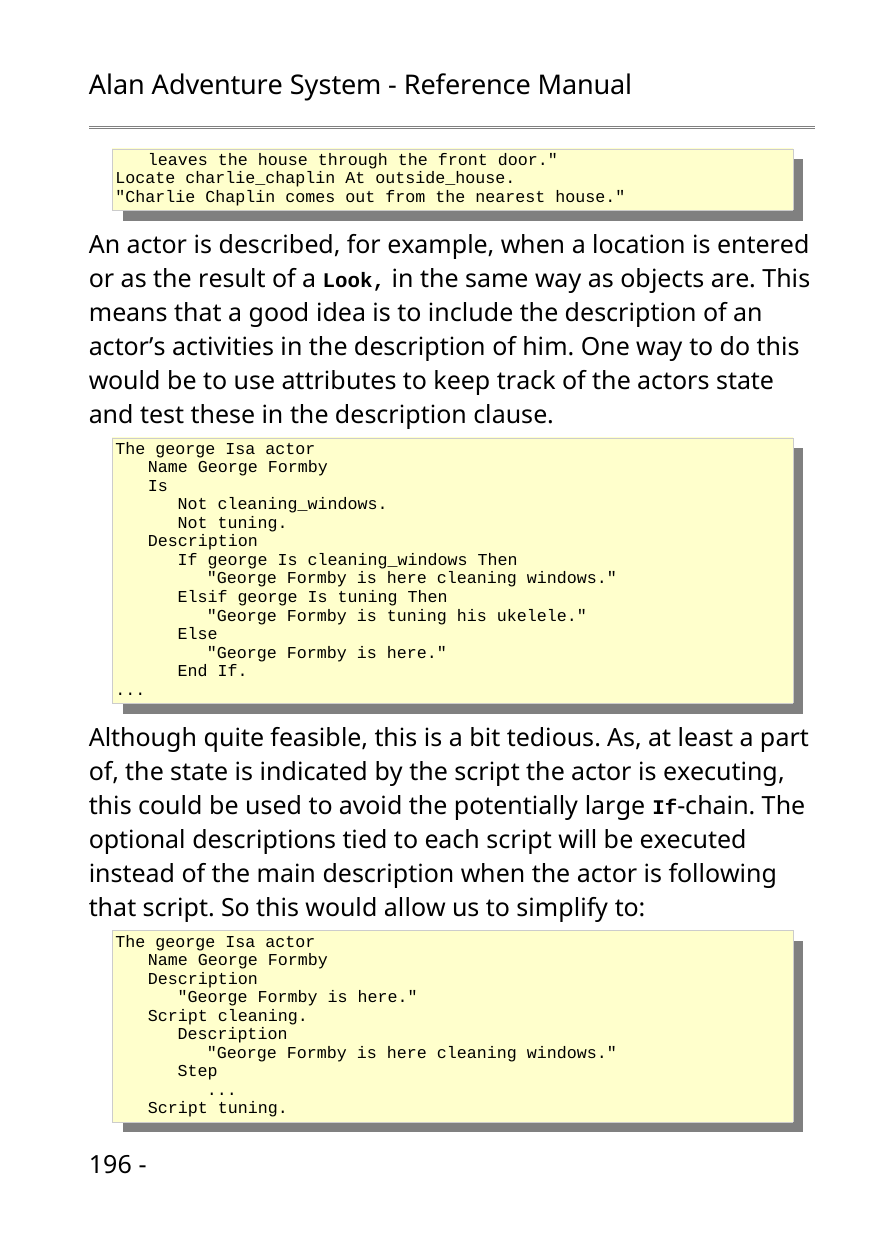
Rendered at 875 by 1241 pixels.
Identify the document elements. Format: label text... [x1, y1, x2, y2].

text The george Isa actor Name George Formby Is Not cleaning_windows. Not tuning. Description If george Is cleaning_windows Then "George Formby is here cleaning windows." Elsif george Is tuning Then "George Formby is tuning his ukelele." Else "George Formby is here." End If. ... [113, 439, 793, 703]
text The george Isa actor Name George Formby Description "George Formby is here." Script cleaning. Description "George Formby is here cleaning windows." Step ... Script tuning. [113, 931, 793, 1122]
text An actor is described, for example, when a location is entered or as the result of a Look, in the same way as objects are. This means that a good idea is to include the description of an actor’s activities in the description of him. One way to do this would be to use attributes to keep track of the actors state and test these in the description clause. [88, 227, 815, 431]
text leaves the house through the front door." Locate charlie_chaplin At outside_house. "Charlie Chaplin comes out from the nearest house." [113, 150, 793, 210]
text Although quite feasible, this is a bit tedious. As, at least a part of, the state is indicated by the script the actor is executing, this could be used to avoid the potentially large If-chain. The optional descriptions tied to each script will be executed instead of the main description when the actor is following that script. So this would allow us to simplify to: [88, 720, 815, 924]
